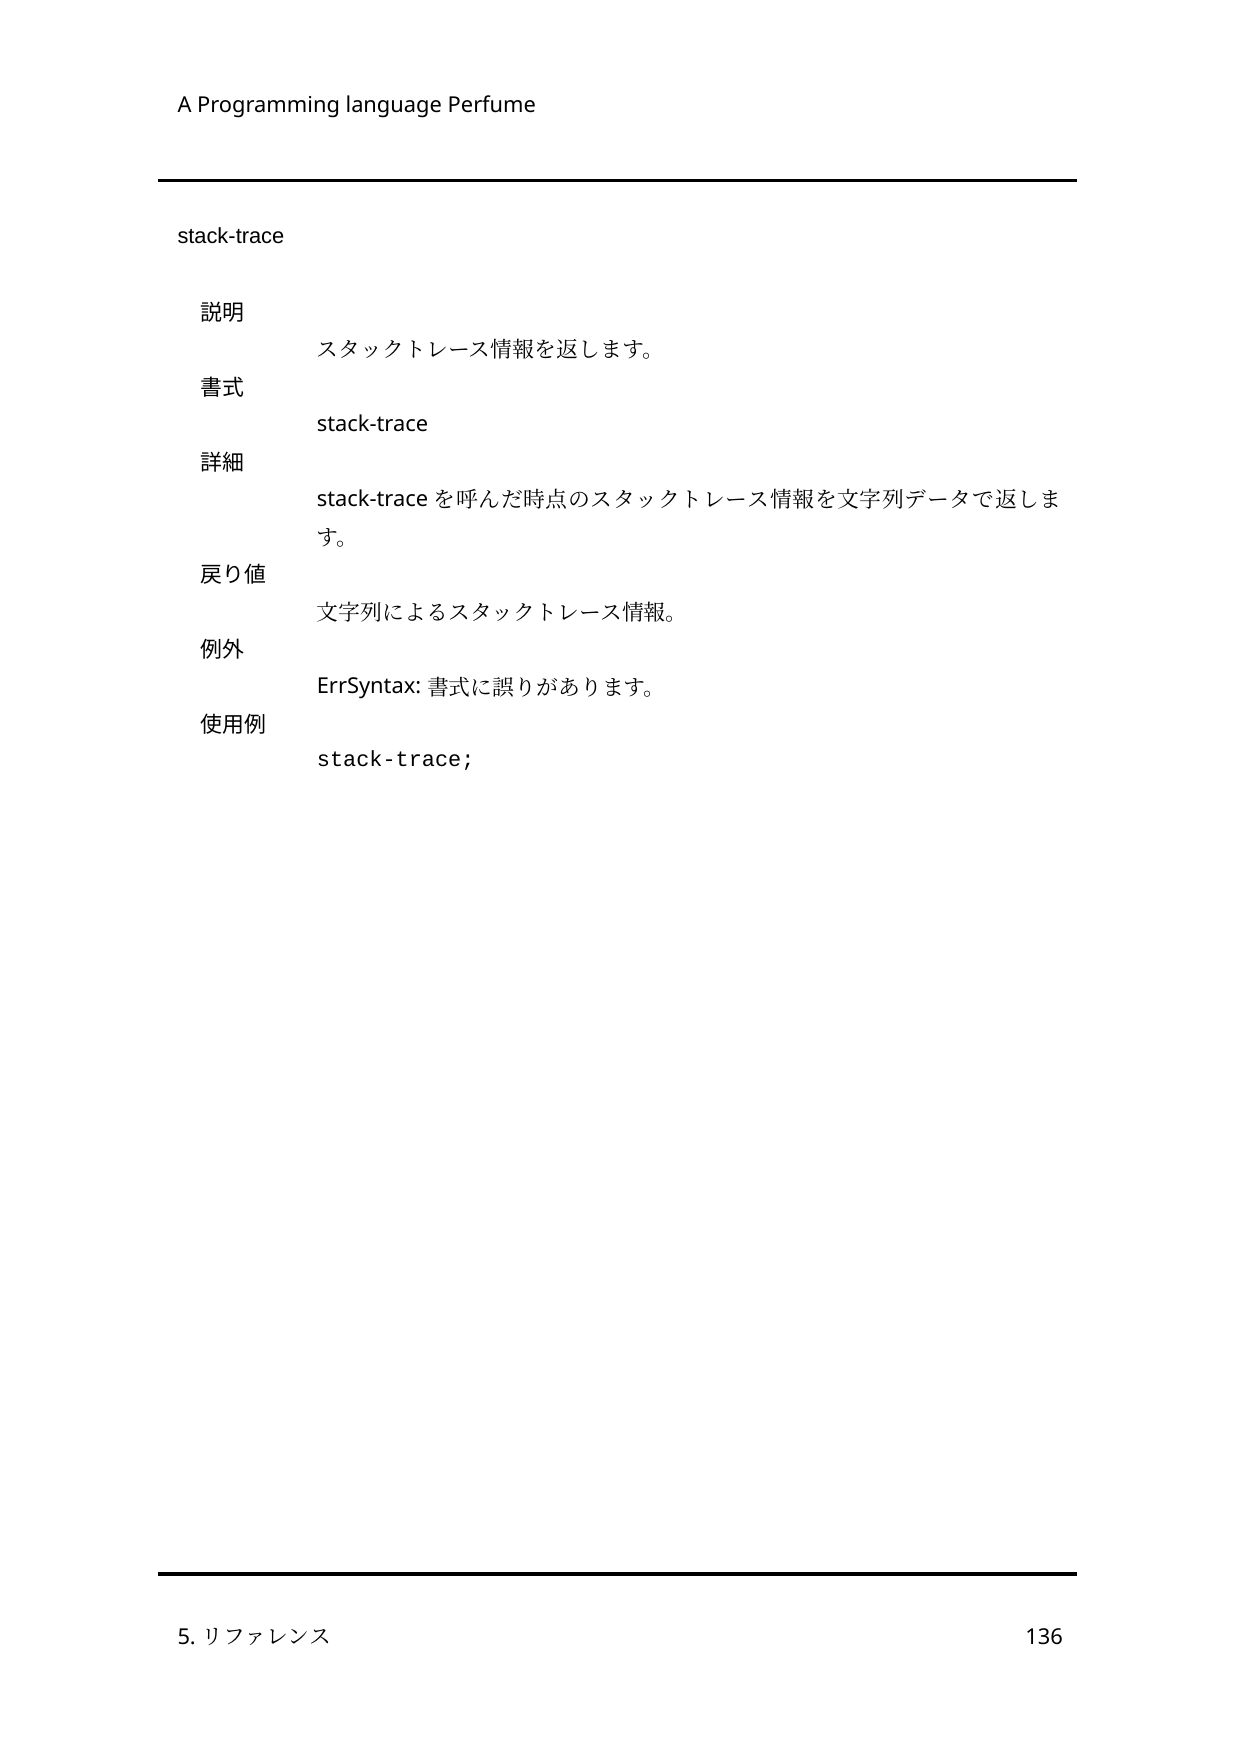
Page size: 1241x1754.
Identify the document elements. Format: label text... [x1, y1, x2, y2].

table_cell 詳細 [200, 442, 317, 554]
table_header 説明 [200, 292, 317, 367]
table_cell 書式 [200, 367, 317, 442]
table_cell stack-trace; [317, 704, 1063, 779]
table_cell stack-traceを呼んだ時点のスタックトレース情報を文字列データで返します。 [317, 442, 1063, 554]
table_cell 戻り値 [200, 554, 317, 629]
subtitle stack-trace [177, 217, 1063, 254]
table_cell ErrSyntax: 書式に誤りがあります。 [317, 629, 1063, 704]
table_header スタックトレース情報を返します。 [317, 292, 1063, 367]
table_cell 使用例 [200, 704, 317, 779]
table_cell stack-trace [317, 367, 1063, 442]
table_cell 文字列によるスタックトレース情報。 [317, 554, 1063, 629]
table_cell 例外 [200, 629, 317, 704]
